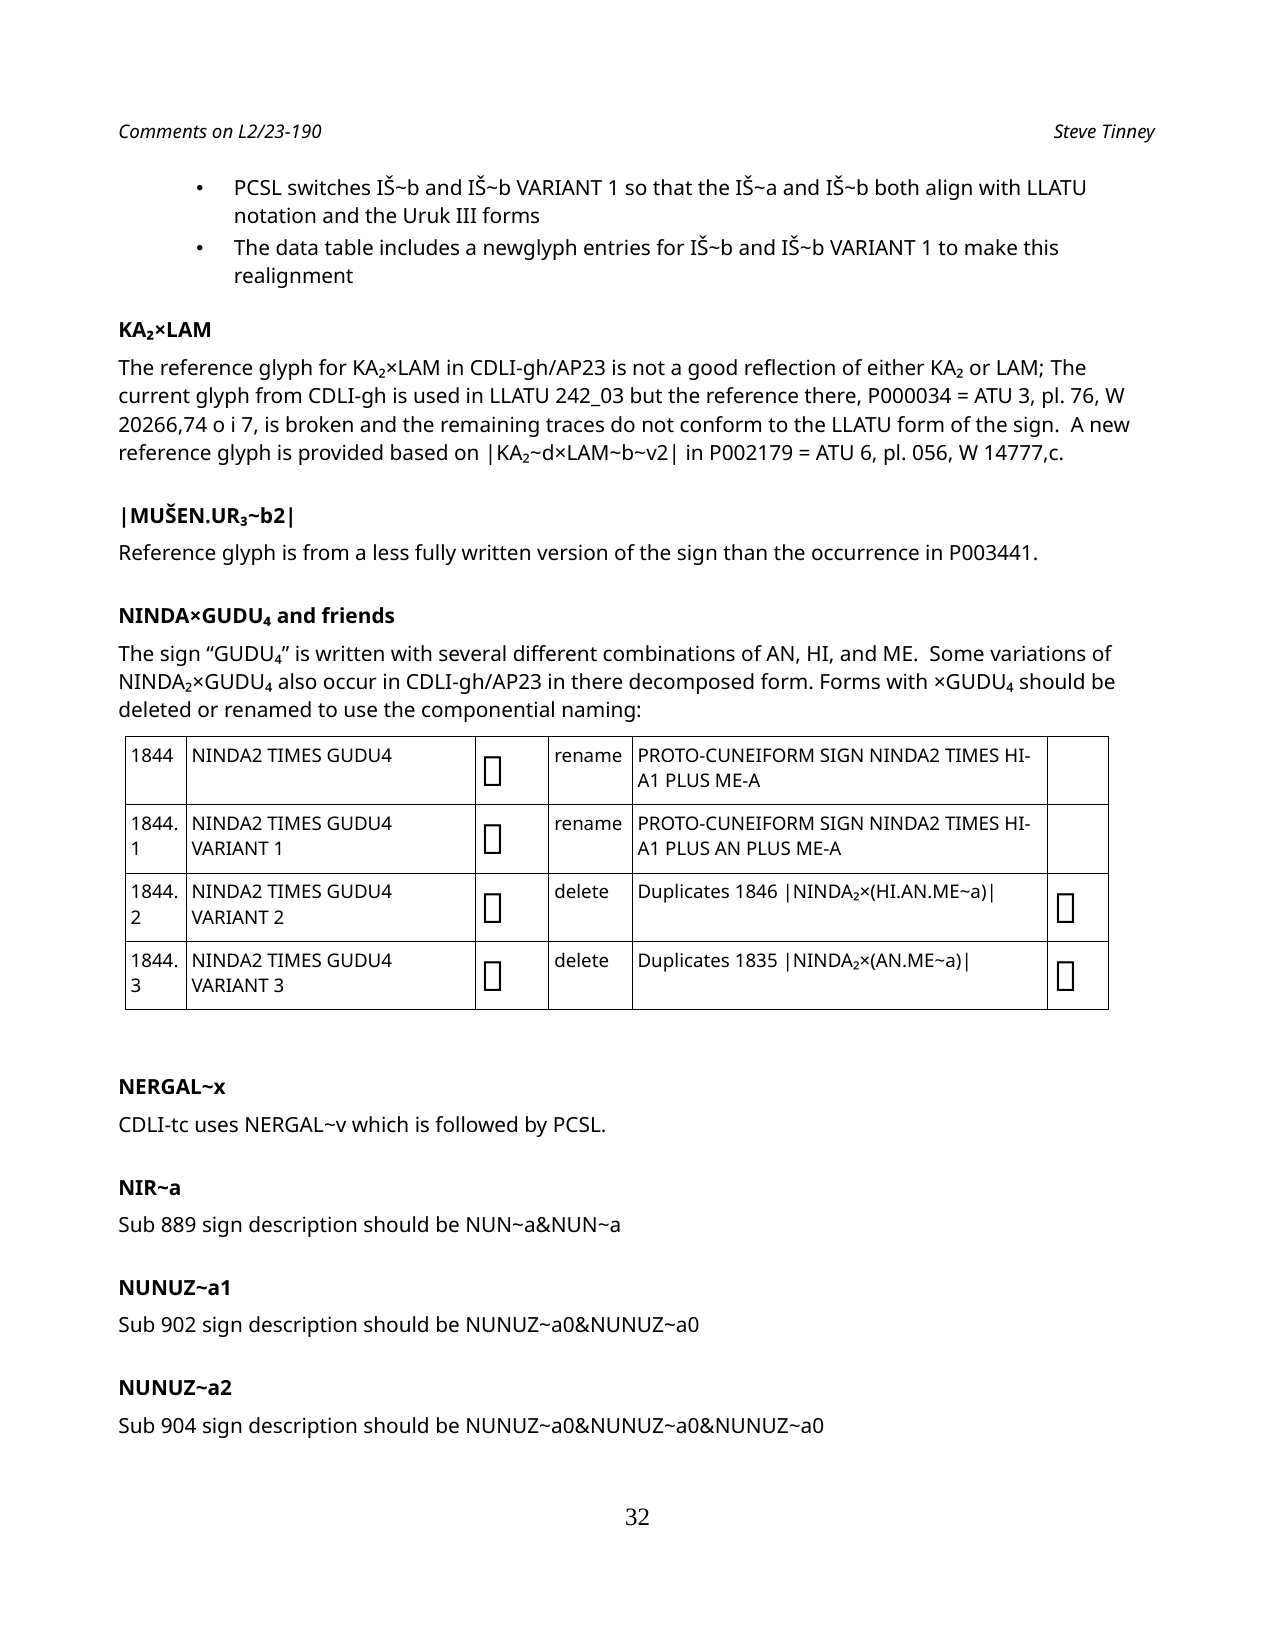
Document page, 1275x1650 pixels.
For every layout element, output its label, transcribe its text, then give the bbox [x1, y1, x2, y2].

table_cell 1844.3 [126, 942, 186, 1009]
text Sub 904 sign description should be NUNUZ~a0&NUNUZ~a0&NUNUZ~a0 [118, 1411, 1157, 1439]
table_header 1844 [126, 737, 186, 804]
table_cell delete [549, 942, 632, 1009]
table_cell [1048, 805, 1108, 873]
subtitle NUNUZ~a2 [118, 1373, 1157, 1402]
text CDLI-tc uses NERGAL~v which is followed by PCSL. [118, 1110, 1157, 1138]
text The sign “GUDU₄” is written with several different combinations of AN, HI, and ME. Some variations of NINDA₂×GUDU₄ also occur in CDLI-gh/AP23 in there decomposed form. Forms with ×GUDU₄ should be deleted or renamed to use the componential naming: [118, 639, 1157, 724]
subtitle NERGAL~x [118, 1072, 1157, 1101]
text Sub 889 sign description should be NUN~a&NUN~a [118, 1210, 1157, 1238]
table_cell Duplicates 1846 |NINDA₂×(HI.AN.ME~a)| [633, 874, 1047, 941]
table_cell rename [549, 805, 632, 873]
subtitle NINDA×GUDU₄ and friends [118, 601, 1157, 630]
list PCSL switches IŠ~b and IŠ~b VARIANT 1 so that the IŠ~a and IŠ~b both align with LLATU notation and the Uruk III forms [196, 173, 1157, 230]
table_cell PROTO-CUNEIFORM SIGN NINDA2 TIMES HI-A1 PLUS AN PLUS ME-A [633, 805, 1047, 873]
table_cell 𒷀 [476, 805, 548, 873]
subtitle NUNUZ~a1 [118, 1273, 1157, 1301]
table_header 𒶿 [476, 737, 548, 804]
table_cell Duplicates 1835 |NINDA₂×(AN.ME~a)| [633, 942, 1047, 1009]
subtitle NIR~a [118, 1173, 1157, 1201]
text Sub 902 sign description should be NUNUZ~a0&NUNUZ~a0 [118, 1310, 1157, 1339]
table_cell 𒷄 [1048, 874, 1108, 941]
table_cell NINDA2 TIMES GUDU4 VARIANT 3 [187, 942, 475, 1009]
table_header [1048, 737, 1108, 804]
table_header rename [549, 737, 632, 804]
table_header NINDA2 TIMES GUDU4 [187, 737, 475, 804]
text Reference glyph is from a less fully written version of the sign than the occurrence in P003441. [118, 538, 1157, 567]
subtitle |MUŠEN.UR₃~b2| [118, 501, 1157, 529]
table_cell NINDA2 TIMES GUDU4 VARIANT 1 [187, 805, 475, 873]
table_cell 𒶶 [1048, 942, 1108, 1009]
table_cell 1844.1 [126, 805, 186, 873]
table_cell 𒷁 [476, 874, 548, 941]
subtitle KA₂×LAM [118, 315, 1157, 344]
text The reference glyph for KA₂×LAM in CDLI-gh/AP23 is not a good reflection of either KA₂ or LAM; The current glyph from CDLI-gh is used in LLATU 242_03 but the reference there, P000034 = ATU 3, pl. 76, W 20266,74 o i 7, is broken and the remaining traces do not conform to the LLATU form of the sign. A new reference glyph is provided based on |KA₂~d×LAM~b~v2| in P002179 = ATU 6, pl. 056, W 14777,c. [118, 353, 1157, 467]
table_cell 𒷂 [476, 942, 548, 1009]
list The data table includes a newglyph entries for IŠ~b and IŠ~b VARIANT 1 to make this realignment [196, 233, 1157, 290]
table_cell NINDA2 TIMES GUDU4 VARIANT 2 [187, 874, 475, 941]
table_header PROTO-CUNEIFORM SIGN NINDA2 TIMES HI-A1 PLUS ME-A [633, 737, 1047, 804]
table_cell delete [549, 874, 632, 941]
table_cell 1844.2 [126, 874, 186, 941]
